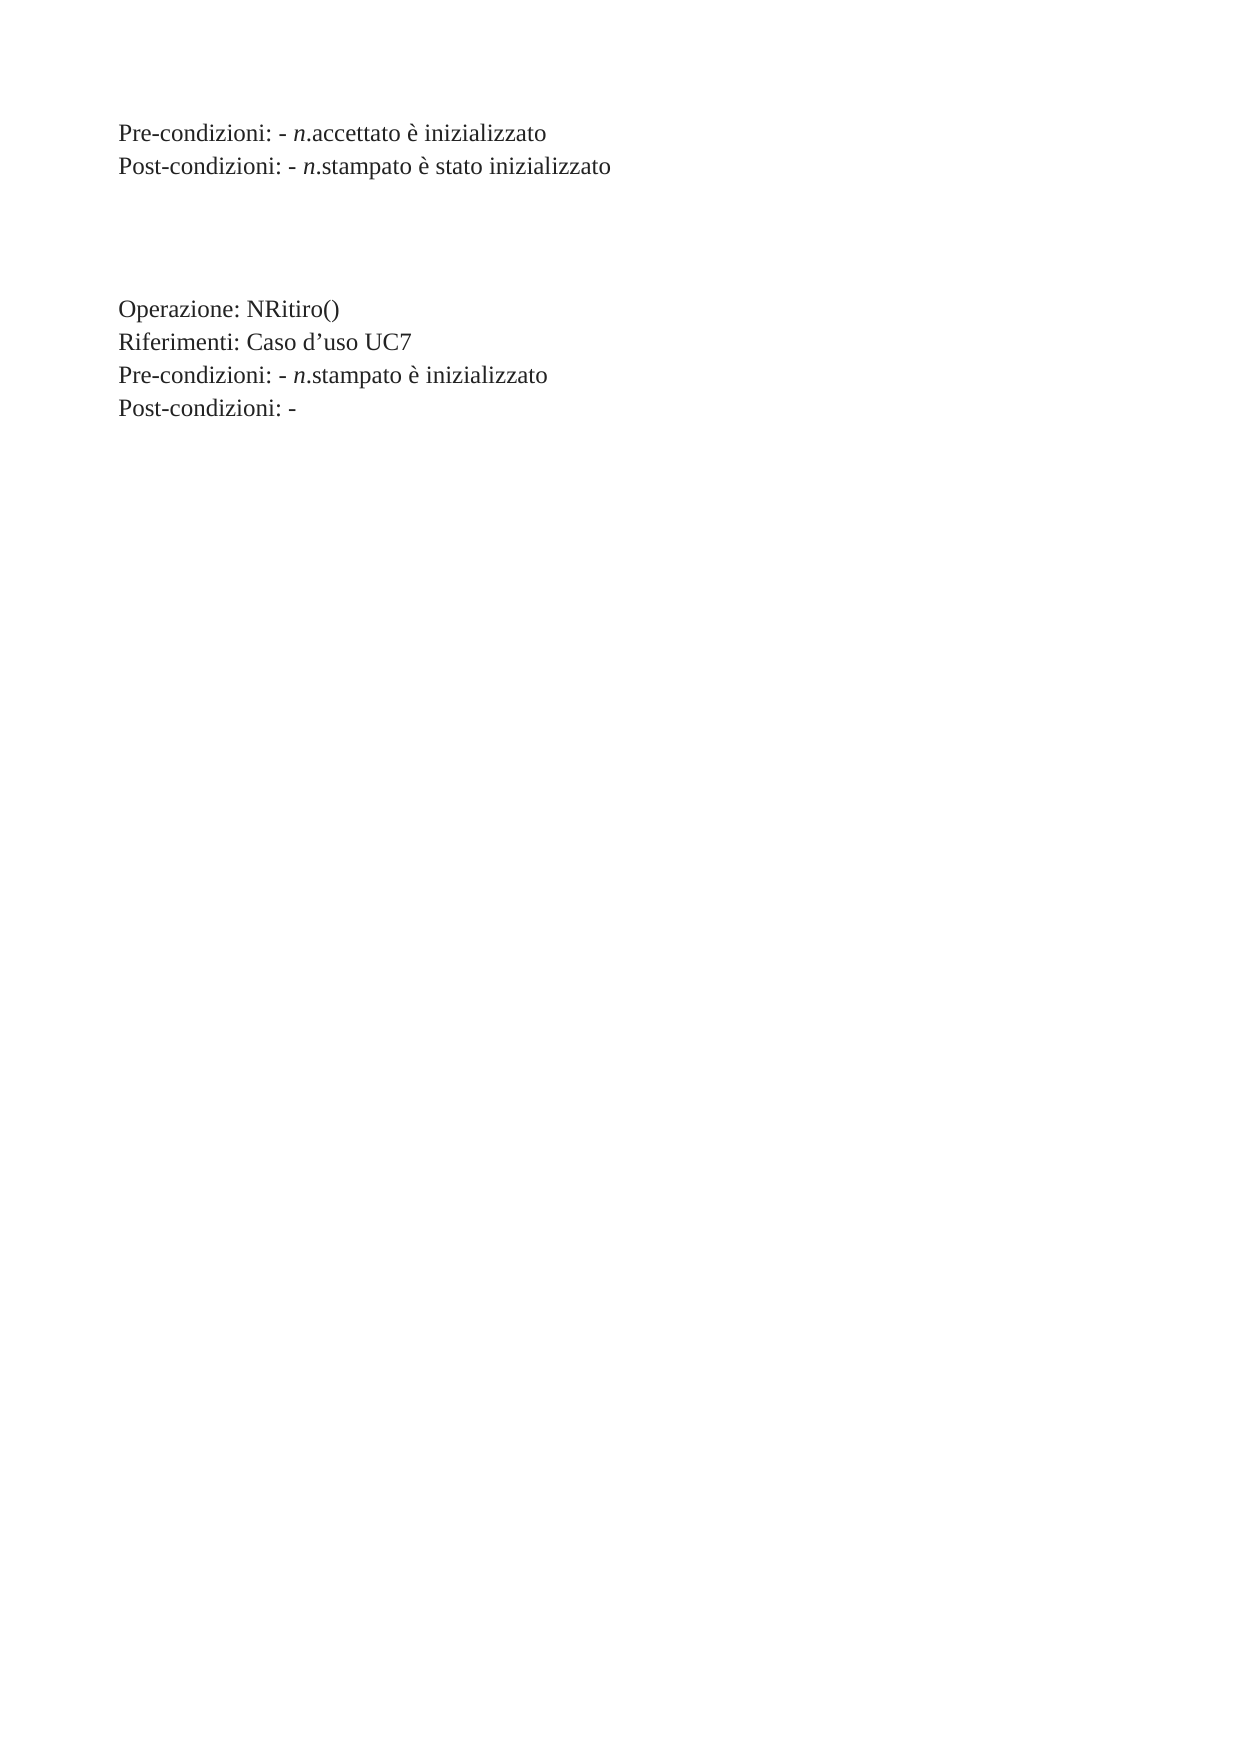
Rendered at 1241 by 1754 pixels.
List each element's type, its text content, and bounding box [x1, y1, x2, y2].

text Pre-condizioni: - n.accettato è inizializzato Post-condizioni: - n.stampato è stato inizializzato [118, 118, 1122, 180]
text Operazione: NRitiro() Riferimenti: Caso d’uso UC7 Pre-condizioni: - n.stampato è inizializzato Post-condizioni: - [118, 294, 1122, 422]
